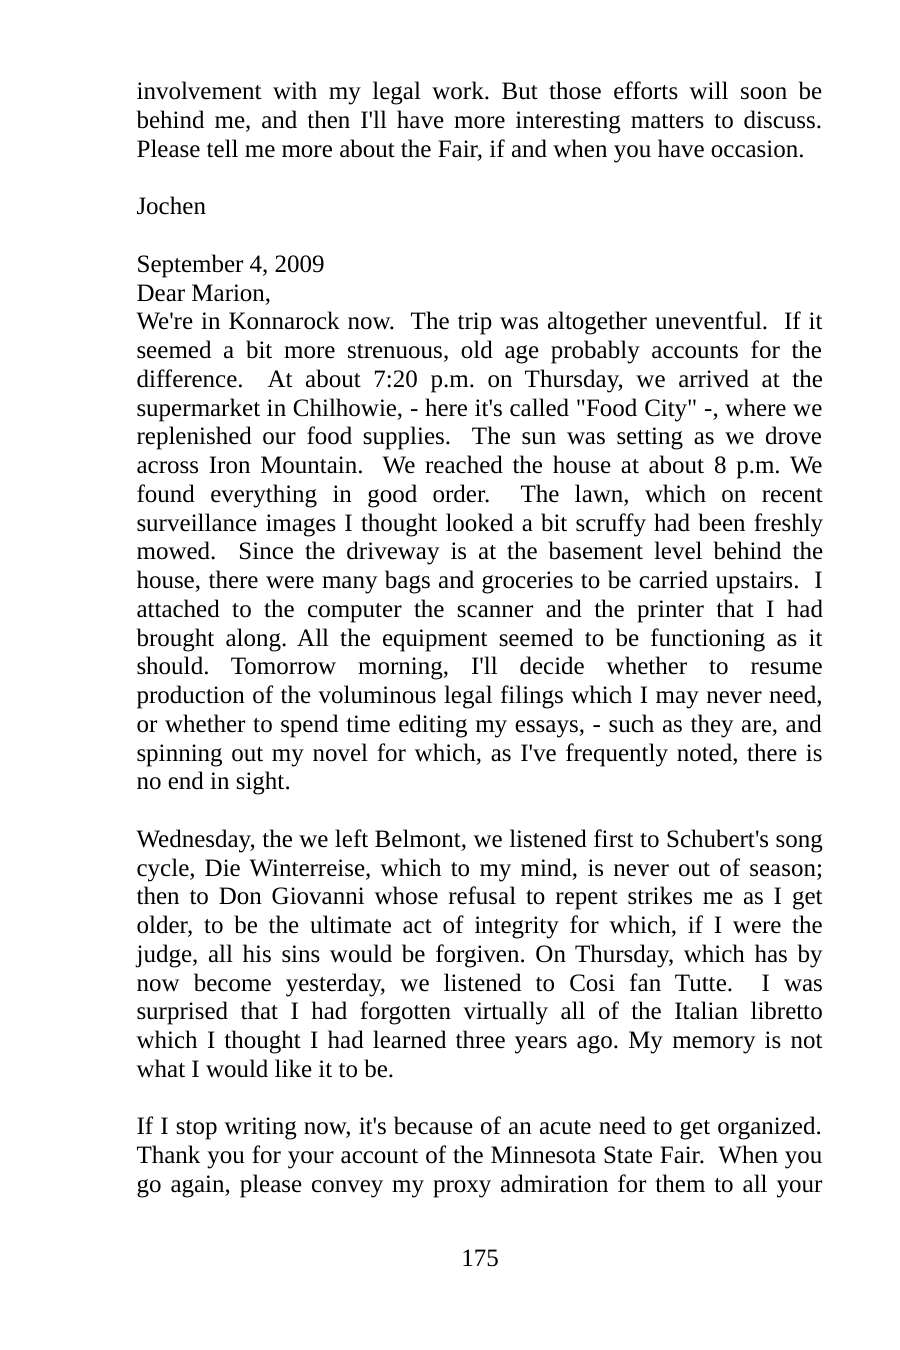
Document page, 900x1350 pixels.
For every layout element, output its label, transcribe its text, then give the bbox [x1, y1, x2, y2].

text involvement with my legal work. But those efforts will soon be behind me, and then I'll have more interesting matters to discuss. Please tell me more about the Fair, if and when you have occasion. [136, 76, 823, 163]
text Wednesday, the we left Belmont, we listened first to Schubert's song cycle, Die Winterreise, which to my mind, is never out of season; then to Don Giovanni whose refusal to repent strikes me as I get older, to be the ultimate act of integrity for which, if I were the judge, all his sins would be forgiven. On Thursday, which has by now become yesterday, we listened to Cosi fan Tutte. I was surprised that I had forgotten virtually all of the Italian libretto which I thought I had learned three years ago. My memory is not what I would like it to be. [136, 824, 823, 1083]
text September 4, 2009 [136, 249, 823, 278]
text Jochen [136, 191, 823, 220]
text If I stop writing now, it's because of an acute need to get organized. Thank you for your account of the Minnesota State Fair. When you go again, please convey my proxy admiration for them to all your [136, 1111, 823, 1198]
text We're in Konnarock now. The trip was altogether uneventful. If it seemed a bit more strenuous, old age probably accounts for the difference. At about 7:20 p.m. on Thursday, we arrived at the supermarket in Chilhowie, - here it's called "Food City" -, where we replenished our food supplies. The sun was setting as we drove across Iron Mountain. We reached the house at about 8 p.m. We found everything in good order. The lawn, which on recent surveillance images I thought looked a bit scruffy had been freshly mowed. Since the driveway is at the basement level behind the house, there were many bags and groceries to be carried upstairs. I attached to the computer the scanner and the printer that I had brought along. All the equipment seemed to be functioning as it should. Tomorrow morning, I'll decide whether to resume production of the voluminous legal filings which I may never need, or whether to spend time editing my essays, - such as they are, and spinning out my novel for which, as I've frequently noted, there is no end in sight. [136, 306, 823, 795]
text Dear Marion, [136, 278, 823, 306]
